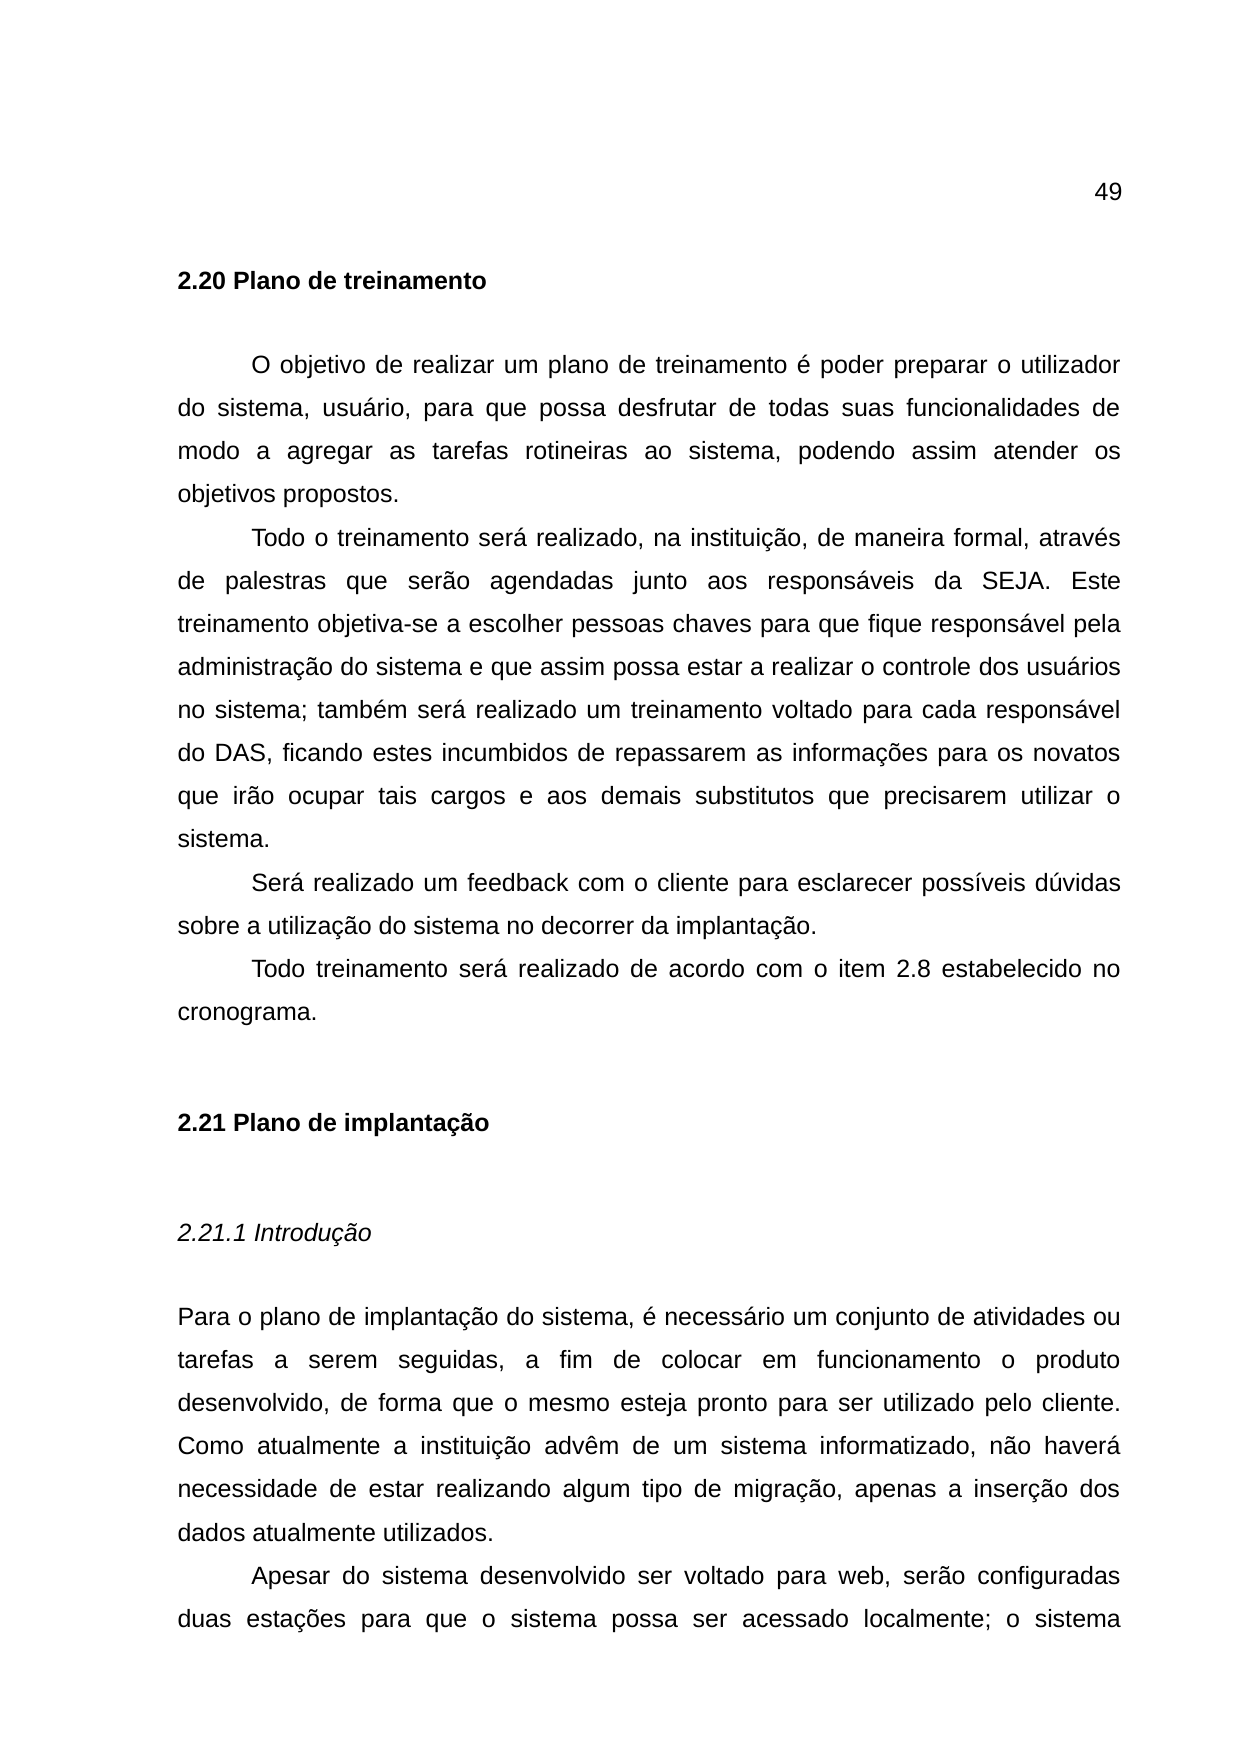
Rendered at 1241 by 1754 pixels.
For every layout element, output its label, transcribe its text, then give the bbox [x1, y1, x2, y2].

subtitle 2.21 Plano de implantação [177, 1108, 1122, 1137]
text Apesar do sistema desenvolvido ser voltado para web, serão configuradas duas estações para que o sistema possa ser acessado localmente; o sistema [177, 1561, 1122, 1633]
text Todo o treinamento será realizado, na instituição, de maneira formal, através de palestras que serão agendadas junto aos responsáveis da SEJA. Este treinamento objetiva-se a escolher pessoas chaves para que fique responsável pela administração do sistema e que assim possa estar a realizar o controle dos usuários no sistema; também será realizado um treinamento voltado para cada responsável do DAS, ficando estes incumbidos de repassarem as informações para os novatos que irão ocupar tais cargos e aos demais substitutos que precisarem utilizar o sistema. [177, 523, 1122, 853]
text Será realizado um feedback com o cliente para esclarecer possíveis dúvidas sobre a utilização do sistema no decorrer da implantação. [177, 868, 1122, 939]
subtitle 2.20 Plano de treinamento [177, 266, 1122, 294]
text Todo treinamento será realizado de acordo com o item 2.8 estabelecido no cronograma. [177, 954, 1122, 1026]
subtitle 2.21.1 Introdução [177, 1218, 1122, 1246]
text Para o plano de implantação do sistema, é necessário um conjunto de atividades ou tarefas a serem seguidas, a fim de colocar em funcionamento o produto desenvolvido, de forma que o mesmo esteja pronto para ser utilizado pelo cliente. Como atualmente a instituição advêm de um sistema informatizado, não haverá necessidade de estar realizando algum tipo de migração, apenas a inserção dos dados atualmente utilizados. [177, 1302, 1122, 1546]
text O objetivo de realizar um plano de treinamento é poder preparar o utilizador do sistema, usuário, para que possa desfrutar de todas suas funcionalidades de modo a agregar as tarefas rotineiras ao sistema, podendo assim atender os objetivos propostos. [177, 350, 1122, 508]
